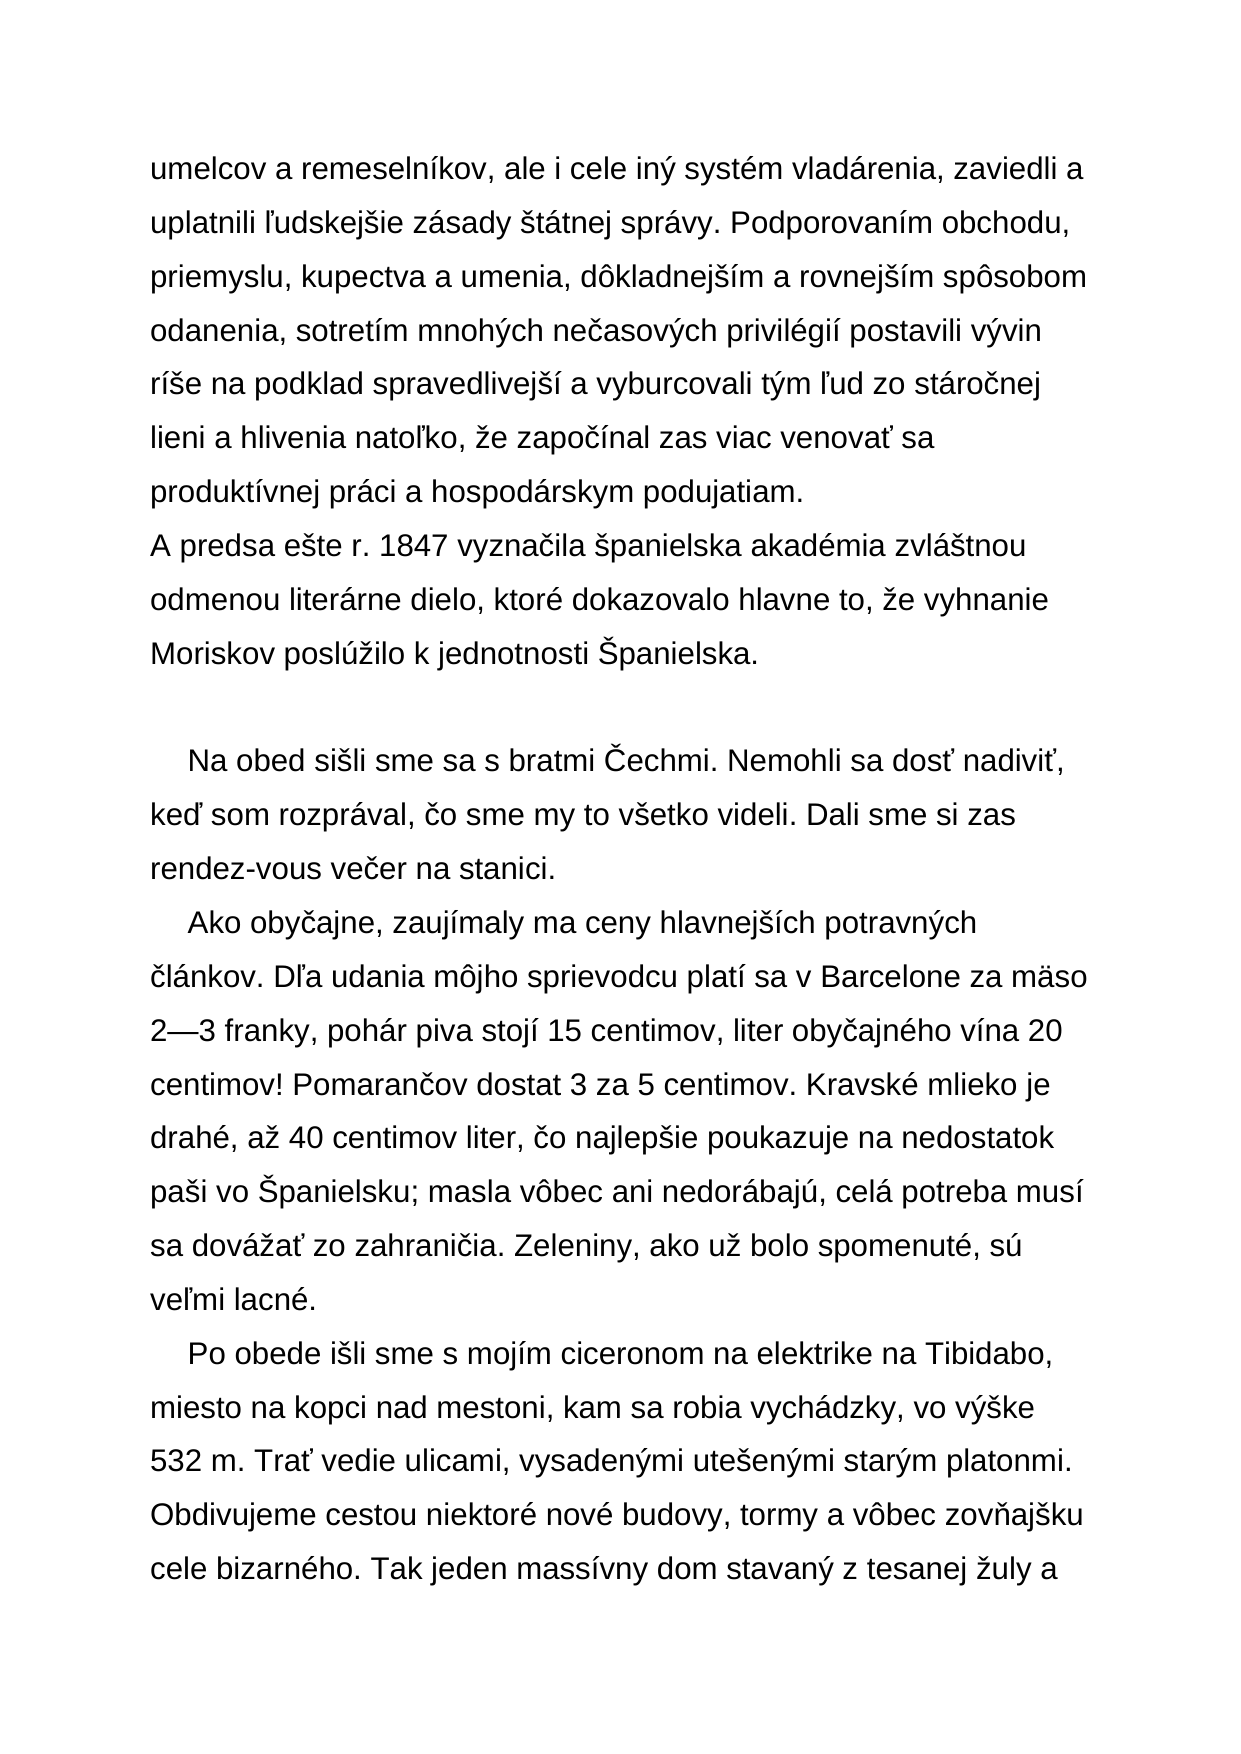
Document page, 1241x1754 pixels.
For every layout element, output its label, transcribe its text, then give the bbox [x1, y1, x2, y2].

text Ako obyčajne, zaujímaly ma ceny hlavnejších potravných článkov. Dľa udania môjho sprievodcu platí sa v Barcelone za mäso 2—3 franky, pohár piva stojí 15 centimov, liter obyčajného vína 20 centimov! Pomarančov dostat 3 za 5 centimov. Kravské mlieko je drahé, až 40 centimov liter, čo najlepšie poukazuje na nedostatok paši vo Španielsku; masla vôbec ani nedorábajú, celá potreba musí sa dovážať zo zahraničia. Zeleniny, ako už bolo spomenuté, sú veľmi lacné. [150, 904, 1091, 1317]
text Po obede išli sme s mojím ciceronom na elektrike na Tibidabo, miesto na kopci nad mestoni, kam sa robia vychádzky, vo výške 532 m. Trať vedie ulicami, vysadenými utešenými starým platonmi. Obdivujeme cestou niektoré nové budovy, tormy a vôbec zovňajšku cele bizarného. Tak jeden massívny dom stavaný z tesanej žuly a [150, 1335, 1091, 1586]
text A predsa ešte r. 1847 vyznačila španielska akadémia zvláštnou odmenou literárne dielo, ktoré dokazovalo hlavne to, že vyhnanie Moriskov poslúžilo k jednotnosti Španielska. [150, 527, 1091, 671]
text umelcov a remeselníkov, ale i cele iný systém vladárenia, zaviedli a uplatnili ľudskejšie zásady štátnej správy. Podporovaním obchodu, priemyslu, kupectva a umenia, dôkladnejším a rovnejším spôsobom odanenia, sotretím mnohých nečasových privilégií postavili vývin ríše na pod­klad spravedlivejší a vyburcovali tým ľud zo stáročnej lieni a hlivenia natoľko, že započínal zas viac venovať sa produktívnej práci a hospodárskym podujatiam. [150, 150, 1091, 509]
text Na obed sišli sme sa s bratmi Čechmi. Nemohli sa dosť nadiviť, keď som rozprával, čo sme my to všetko videli. Dali sme si zas rendez-vous večer na stanici. [150, 742, 1091, 886]
